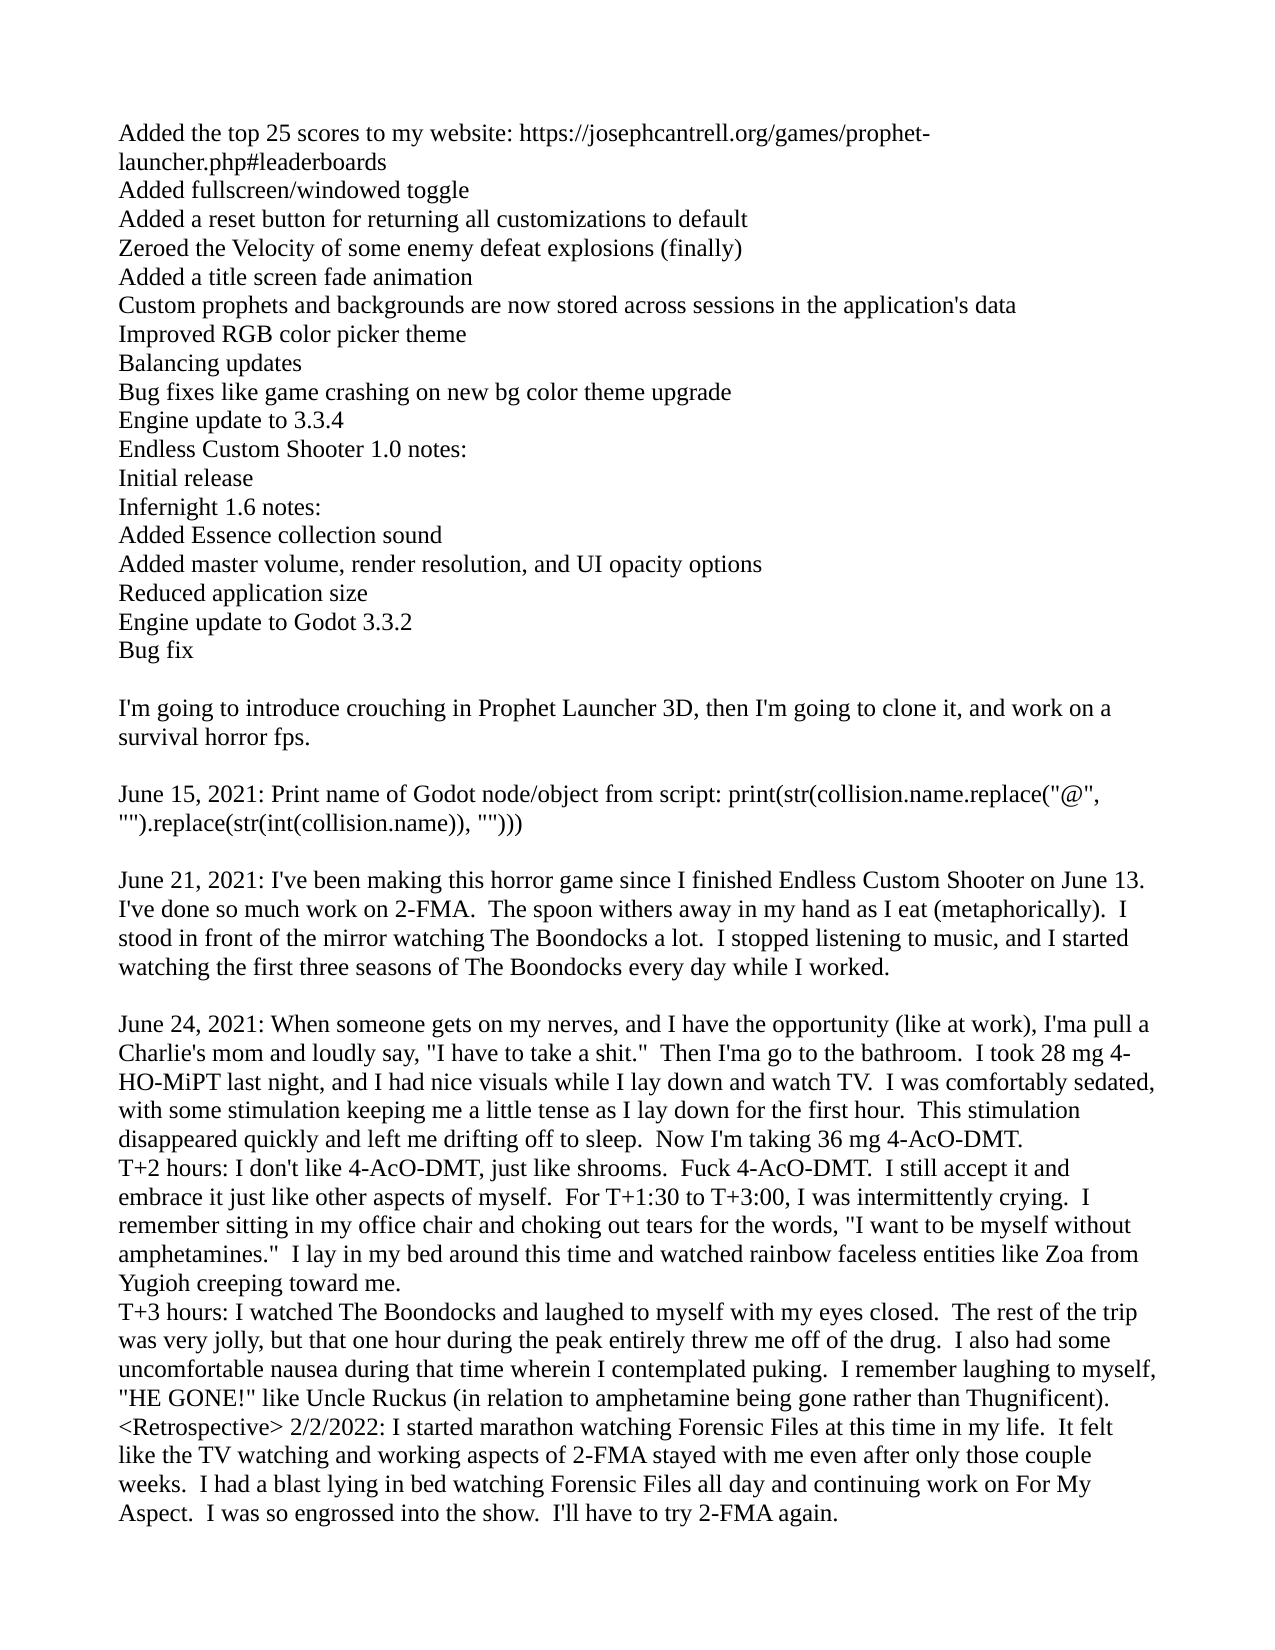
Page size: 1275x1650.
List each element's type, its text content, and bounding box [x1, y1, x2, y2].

text Zeroed the Velocity of some enemy defeat explosions (finally) [118, 233, 1157, 262]
text Bug fix [118, 636, 1157, 664]
text Engine update to Godot 3.3.2 [118, 607, 1157, 636]
text Added a reset button for returning all customizations to default [118, 204, 1157, 233]
text Added fullscreen/windowed toggle [118, 176, 1157, 204]
text Infernight 1.6 notes: [118, 492, 1157, 521]
text June 24, 2021: When someone gets on my nerves, and I have the opportunity (like at work), I'ma pull a Charlie's mom and loudly say, "I have to take a shit." Then I'ma go to the bathroom. I took 28 mg 4-HO-MiPT last night, and I had nice visuals while I lay down and watch TV. I was comfortably sedated, with some stimulation keeping me a little tense as I lay down for the first hour. This stimulation disappeared quickly and left me drifting off to sleep. Now I'm taking 36 mg 4-AcO-DMT. [118, 1009, 1157, 1153]
text <Retrospective> 2/2/2022: I started marathon watching Forensic Files at this time in my life. It felt like the TV watching and working aspects of 2-FMA stayed with me even after only those couple weeks. I had a blast lying in bed watching Forensic Files all day and continuing work on For My Aspect. I was so engrossed into the show. I'll have to try 2-FMA again. [118, 1412, 1157, 1527]
text Balancing updates [118, 348, 1157, 377]
text Custom prophets and backgrounds are now stored across sessions in the application's data [118, 291, 1157, 319]
text Added a title screen fade animation [118, 262, 1157, 291]
text Initial release [118, 463, 1157, 492]
text Endless Custom Shooter 1.0 notes: [118, 434, 1157, 463]
text Added the top 25 scores to my website: https://josephcantrell.org/games/prophet-launcher.php#leaderboards [118, 118, 1157, 176]
text I'm going to introduce crouching in Prophet Launcher 3D, then I'm going to clone it, and work on a survival horror fps. [118, 693, 1157, 751]
text Added master volume, render resolution, and UI opacity options [118, 549, 1157, 578]
text Bug fixes like game crashing on new bg color theme upgrade [118, 377, 1157, 406]
text Added Essence collection sound [118, 521, 1157, 549]
text Engine update to 3.3.4 [118, 406, 1157, 434]
text Improved RGB color picker theme [118, 319, 1157, 348]
text T+2 hours: I don't like 4-AcO-DMT, just like shrooms. Fuck 4-AcO-DMT. I still accept it and embrace it just like other aspects of myself. For T+1:30 to T+3:00, I was intermittently crying. I remember sitting in my office chair and choking out tears for the words, "I want to be myself without amphetamines." I lay in my bed around this time and watched rainbow faceless entities like Zoa from Yugioh creeping toward me. [118, 1153, 1157, 1297]
text June 21, 2021: I've been making this horror game since I finished Endless Custom Shooter on June 13. I've done so much work on 2-FMA. The spoon withers away in my hand as I eat (metaphorically). I stood in front of the mirror watching The Boondocks a lot. I stopped listening to music, and I started watching the first three seasons of The Boondocks every day while I worked. [118, 866, 1157, 981]
text T+3 hours: I watched The Boondocks and laughed to myself with my eyes closed. The rest of the trip was very jolly, but that one hour during the peak entirely threw me off of the drug. I also had some uncomfortable nausea during that time wherein I contemplated puking. I remember laughing to myself, "HE GONE!" like Uncle Ruckus (in relation to amphetamine being gone rather than Thugnificent). [118, 1297, 1157, 1412]
text Reduced application size [118, 578, 1157, 607]
text June 15, 2021: Print name of Godot node/object from script: print(str(collision.name.replace("@", "").replace(str(int(collision.name)), ""))) [118, 779, 1157, 837]
